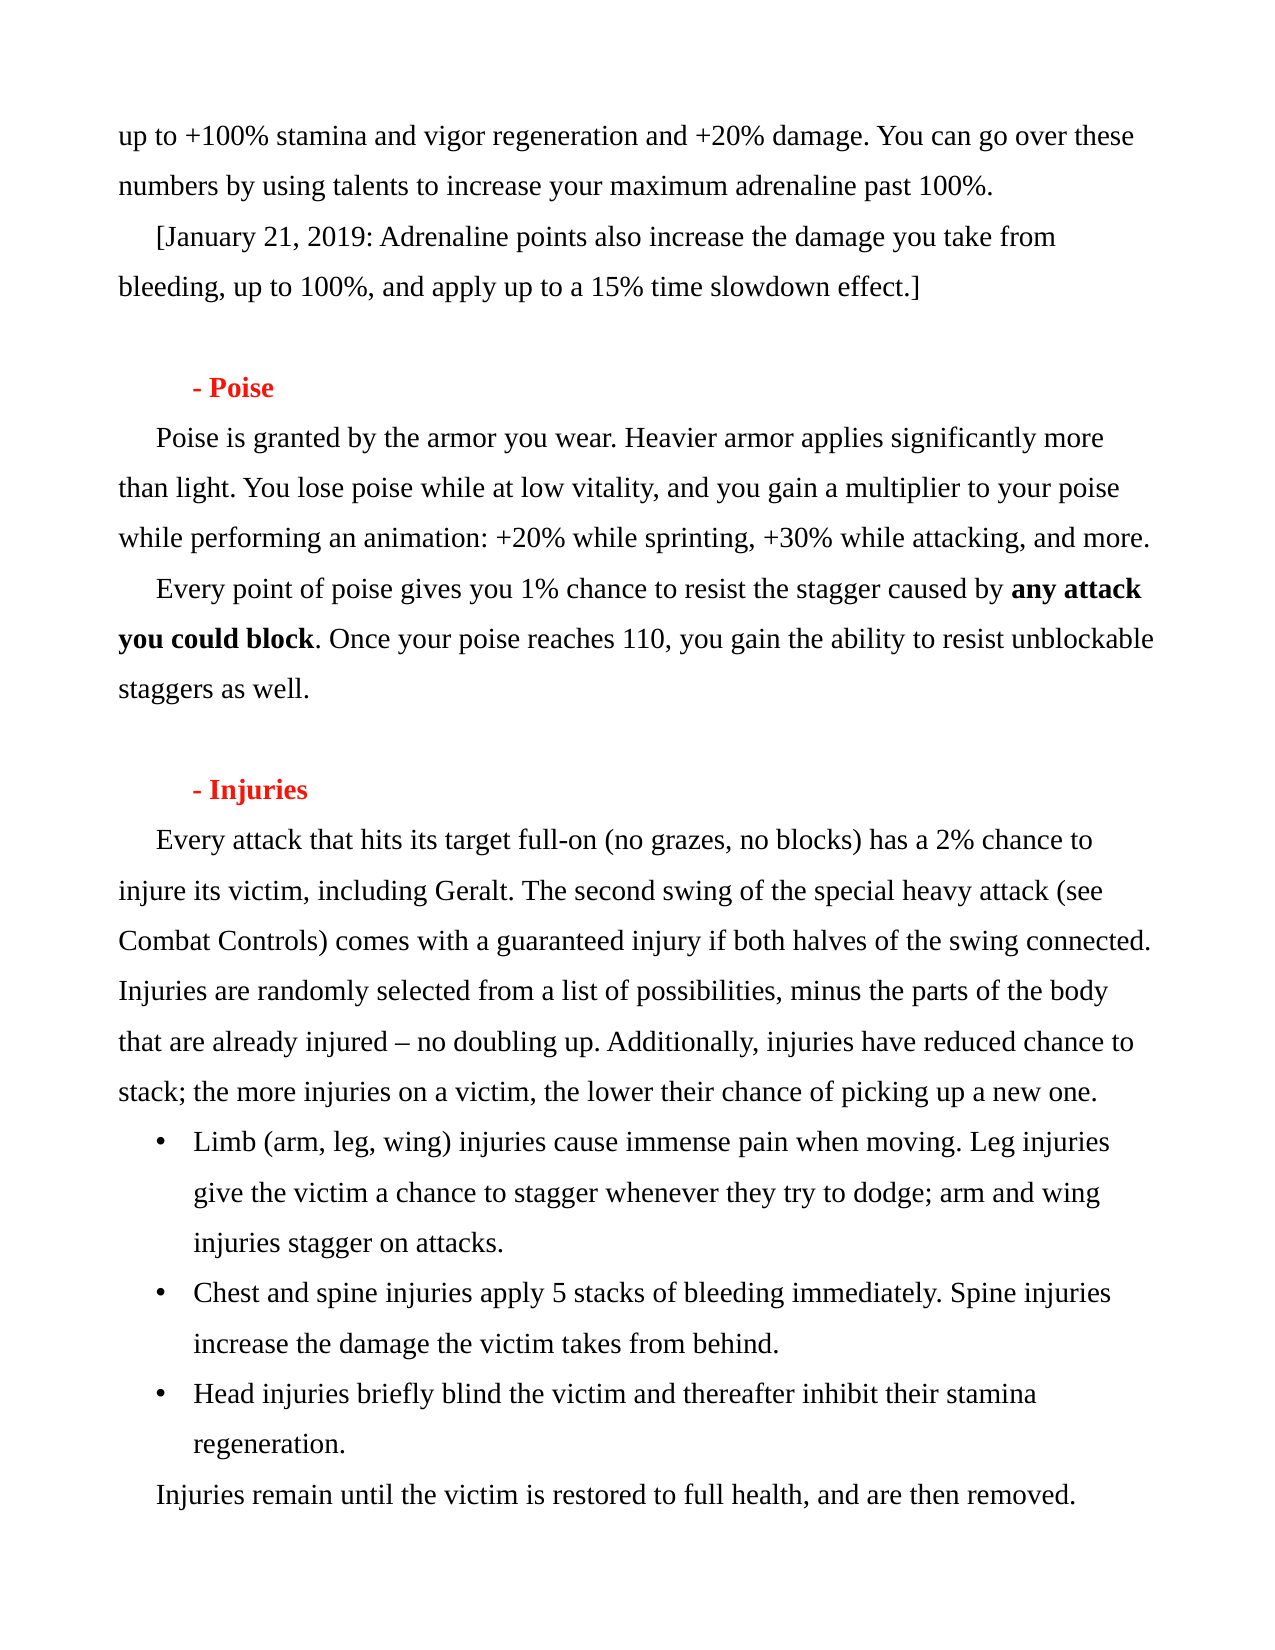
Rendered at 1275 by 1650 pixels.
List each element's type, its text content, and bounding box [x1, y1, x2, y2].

text [January 21, 2019: Adrenaline points also increase the damage you take from bleeding, up to 100%, and apply up to a 15% time slowdown effect.] [118, 219, 1157, 303]
text Poise is granted by the armor you wear. Heavier armor applies significantly more than light. You lose poise while at low vitality, and you gain a multiplier to your poise while performing an animation: +20% while sprinting, +30% while attacking, and more. [118, 420, 1157, 554]
list Head injuries briefly blind the victim and thereafter inhibit their stamina regeneration. [156, 1376, 1157, 1460]
text - Poise [118, 370, 1157, 403]
list Chest and spine injuries apply 5 stacks of bleeding immediately. Spine injuries increase the damage the victim takes from behind. [156, 1275, 1157, 1359]
text up to +100% stamina and vigor regeneration and +20% damage. You can go over these numbers by using talents to increase your maximum adrenaline past 100%. [118, 118, 1157, 202]
text Every point of poise gives you 1% chance to resist the stagger caused by any attack you could block. Once your poise reaches 110, you gain the ability to resist unblockable staggers as well. [118, 571, 1157, 705]
text Injuries remain until the victim is restored to full health, and are then removed. [118, 1477, 1157, 1510]
text - Injuries [118, 772, 1157, 806]
text Every attack that hits its target full-on (no grazes, no blocks) has a 2% chance to injure its victim, including Geralt. The second swing of the special heavy attack (see Combat Controls) comes with a guaranteed injury if both halves of the swing connected. Injuries are randomly selected from a list of possibilities, minus the parts of the body that are already injured – no doubling up. Additionally, injuries have reduced chance to stack; the more injuries on a victim, the lower their chance of picking up a new one. [118, 822, 1157, 1108]
list Limb (arm, leg, wing) injuries cause immense pain when moving. Leg injuries give the victim a chance to stagger whenever they try to dodge; arm and wing injuries stagger on attacks. [156, 1124, 1157, 1259]
